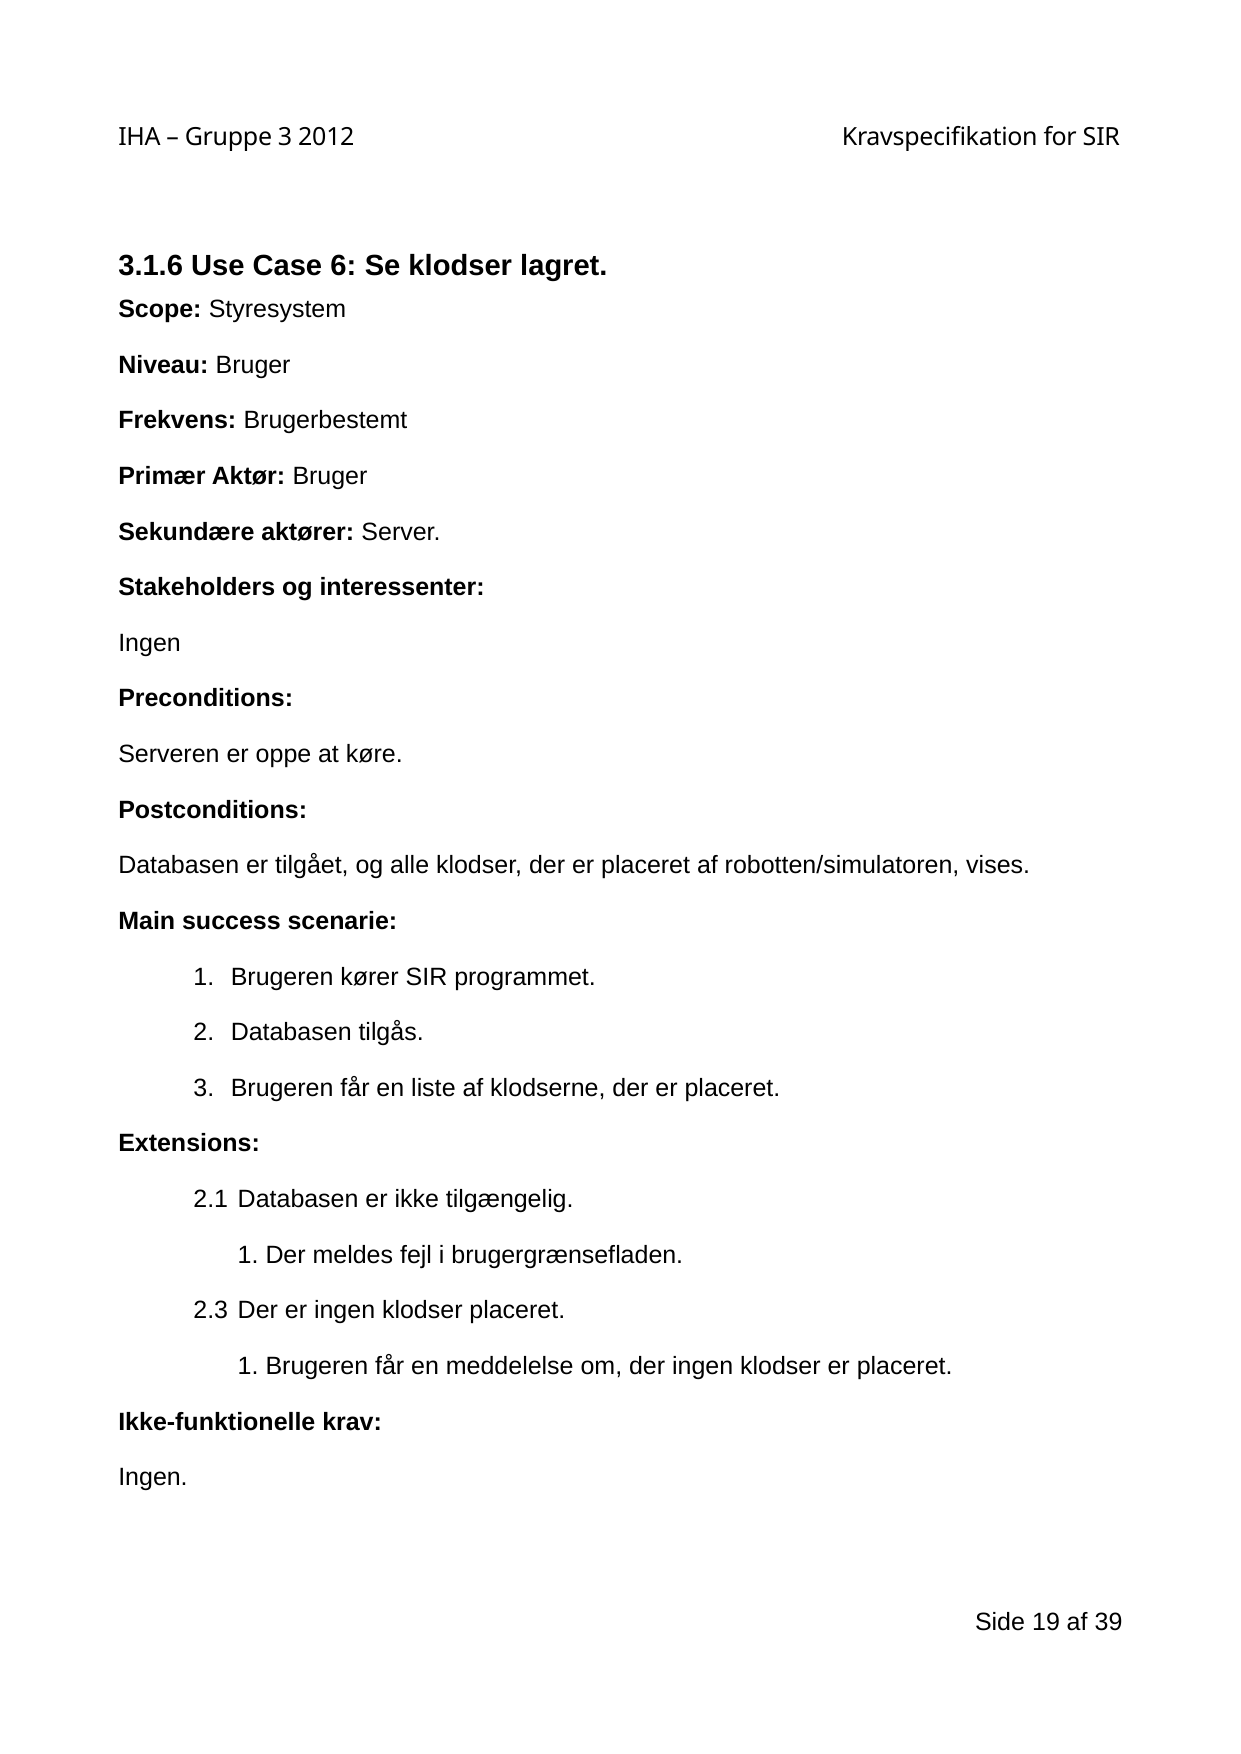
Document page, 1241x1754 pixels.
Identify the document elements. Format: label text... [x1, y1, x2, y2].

list Brugeren kører SIR programmet. [193, 961, 1122, 990]
text Sekundære aktører: Server. [118, 516, 1122, 545]
text Niveau: Bruger [118, 349, 1122, 378]
text Ingen [118, 628, 1122, 656]
text Extensions: [118, 1128, 1122, 1157]
text Postconditions: [118, 794, 1122, 823]
text Stakeholders og interessenter: [118, 572, 1122, 601]
list Databasen er ikke tilgængelig. [193, 1184, 1122, 1213]
text Ikke-funktionelle krav: [118, 1406, 1122, 1435]
list 1. Brugeren får en meddelelse om, der ingen klodser er placeret. [193, 1351, 1122, 1379]
text Main success scenarie: [118, 906, 1122, 934]
text Databasen er tilgået, og alle klodser, der er placeret af robotten/simulatoren, vises. [118, 850, 1122, 879]
text Ingen. [118, 1462, 1122, 1491]
text Preconditions: [118, 683, 1122, 712]
subtitle 3.1.6 Use Case 6: Se klodser lagret. [118, 248, 1122, 281]
list Brugeren får en liste af klodserne, der er placeret. [193, 1073, 1122, 1101]
list Der er ingen klodser placeret. [193, 1295, 1122, 1324]
text Scope: Styresystem [118, 294, 1122, 323]
list Databasen tilgås. [193, 1017, 1122, 1046]
text Primær Aktør: Bruger [118, 461, 1122, 489]
list 1. Der meldes fejl i brugergrænsefladen. [193, 1239, 1122, 1268]
text Frekvens: Brugerbestemt [118, 405, 1122, 434]
text Serveren er oppe at køre. [118, 739, 1122, 768]
